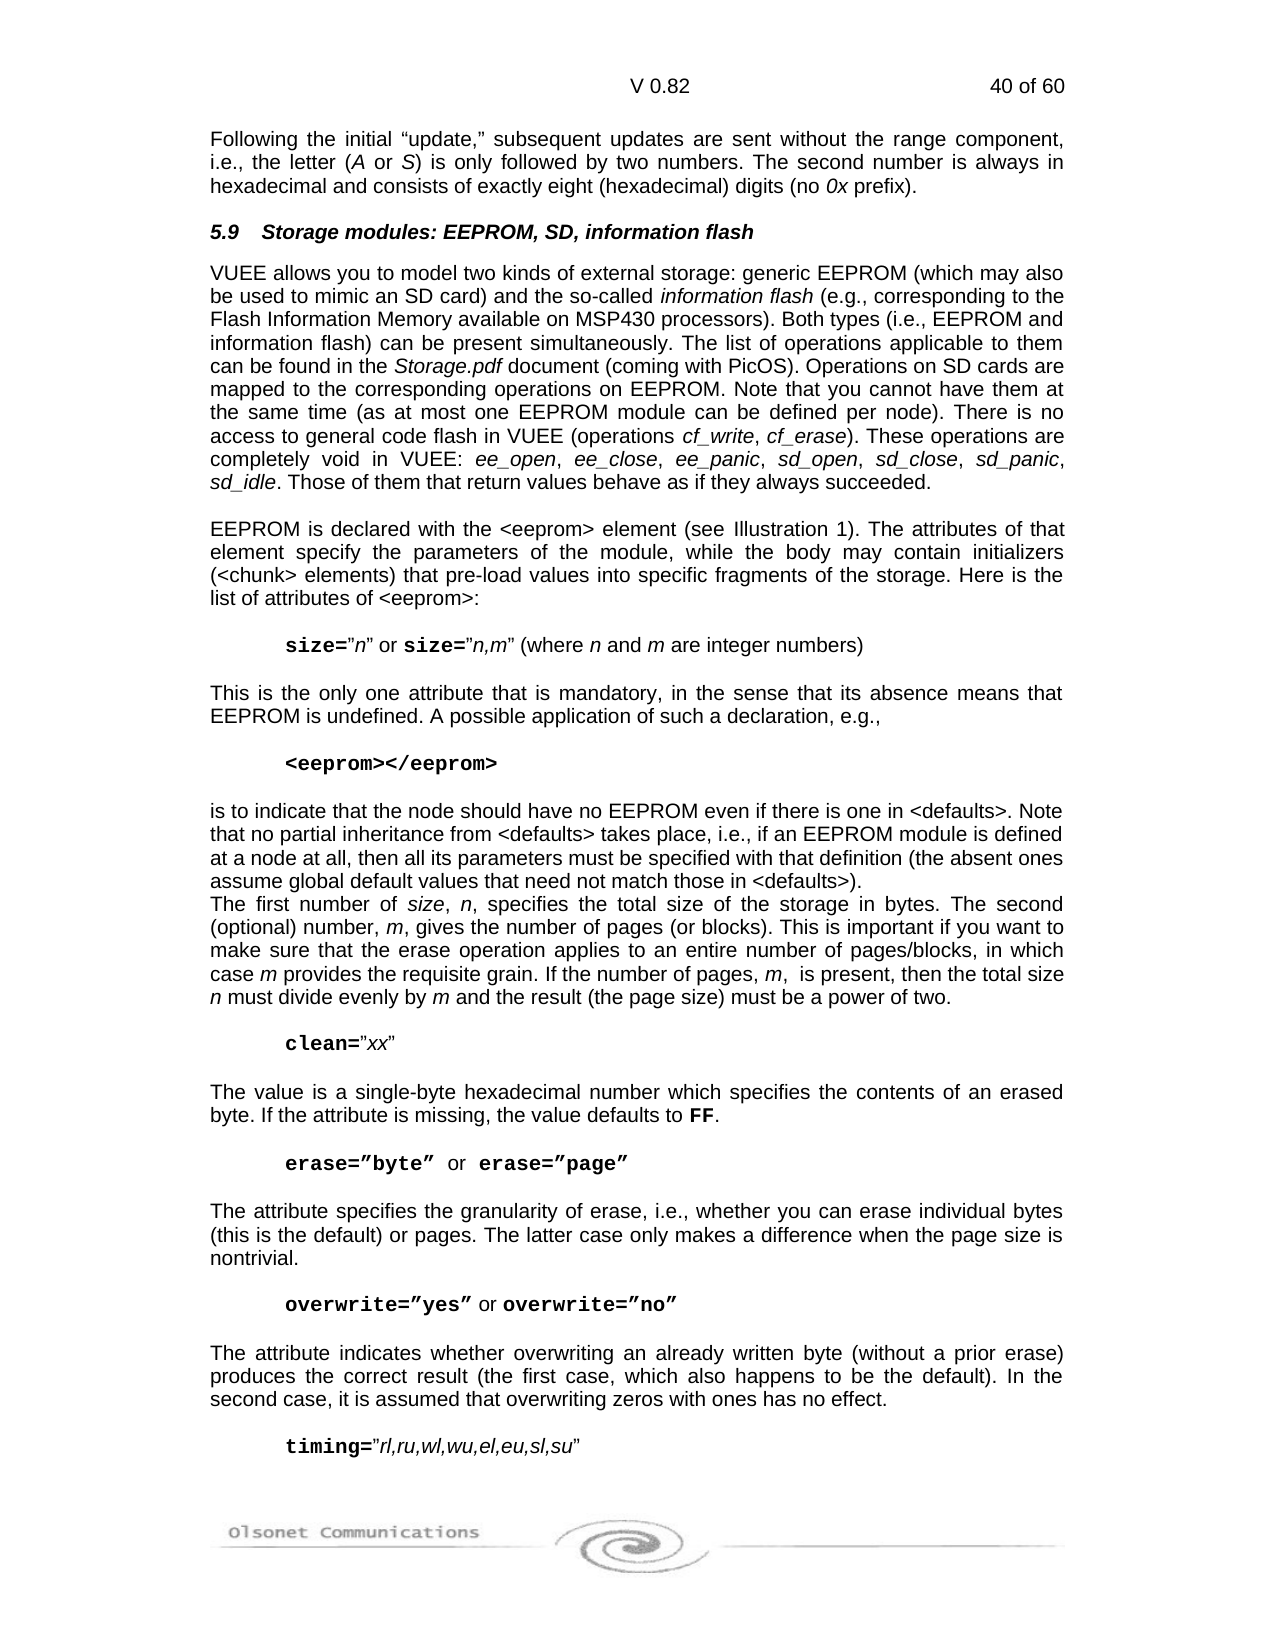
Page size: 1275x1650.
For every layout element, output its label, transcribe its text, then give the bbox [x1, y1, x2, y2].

text The attribute specifies the granularity of erase, i.e., whether you can erase individual bytes (this is the default) or pages. The latter case only makes a difference when the page size is nontrivial. [210, 1200, 1065, 1270]
text The attribute indicates whether overwriting an already written byte (without a prior erase) produces the correct result (the first case, which also happens to be the default). In the second case, it is assumed that overwriting zeros with ones has no effect. [210, 1341, 1065, 1411]
picture [210, 1504, 1065, 1596]
text overwrite=”yes” or overwrite=”no” [210, 1293, 1065, 1318]
text timing=”rl,ru,wl,wu,el,eu,sl,su” [210, 1434, 1065, 1459]
text This is the only one attribute that is mandatory, in the sense that its absence means that EEPROM is undefined. A possible application of such a declaration, e.g., [210, 682, 1065, 728]
text is to indicate that the node should have no EEPROM even if there is one in <defaults>. Note that no partial inheritance from <defaults> takes place, i.e., if an EEPROM module is defined at a node at all, then all its parameters must be specified with that definition (the absent ones assume global default values that need not match those in <defaults>). [210, 799, 1065, 892]
text The first number of size, n, specifies the total size of the storage in bytes. The second (optional) number, m, gives the number of pages (or blocks). This is important if you want to make sure that the erase operation applies to an entire number of pages/blocks, in which case m provides the requisite grain. If the number of pages, m, is present, then the total size n must divide evenly by m and the result (the page size) must be a power of two. [210, 892, 1065, 1009]
text <eeprom></eeprom> [210, 751, 1065, 776]
text size=”n” or size=”n,m” (where n and m are integer numbers) [210, 633, 1065, 658]
text The value is a single-byte hexadecimal number which specifies the contents of an erased byte. If the attribute is missing, the value defaults to FF. [210, 1080, 1065, 1128]
text VUEE allows you to model two kinds of external storage: generic EEPROM (which may also be used to mimic an SD card) and the so-called information flash (e.g., corresponding to the Flash Information Memory available on MSP430 processors). Both types (i.e., EEPROM and information flash) can be present simultaneously. The list of operations applicable to them can be found in the Storage.pdf document (coming with PicOS). Operations on SD cards are mapped to the corresponding operations on EEPROM. Note that you cannot have them at the same time (as at most one EEPROM module can be defined per node). There is no access to general code flash in VUEE (operations cf_write, cf_erase). These operations are completely void in VUEE: ee_open, ee_close, ee_panic, sd_open, sd_close, sd_panic, sd_idle. Those of them that return values behave as if they always succeeded. [210, 262, 1065, 494]
text Following the initial “update,” subsequent updates are sent without the range component, i.e., the letter (A or S) is only followed by two numbers. The second number is always in hexadecimal and consists of exactly eight (hexadecimal) digits (no 0x prefix). [210, 128, 1065, 197]
subtitle Storage modules: EEPROM, SD, information flash [210, 221, 1065, 244]
text EEPROM is declared with the <eeprom> element (see Illustration 1). The attributes of that element specify the parameters of the module, while the body may contain initializers (<chunk> elements) that pre-load values into specific fragments of the storage. Here is the list of attributes of <eeprom>: [210, 517, 1065, 610]
text clean=”xx” [210, 1032, 1065, 1057]
text erase=”byte” or erase=”page” [210, 1152, 1065, 1177]
